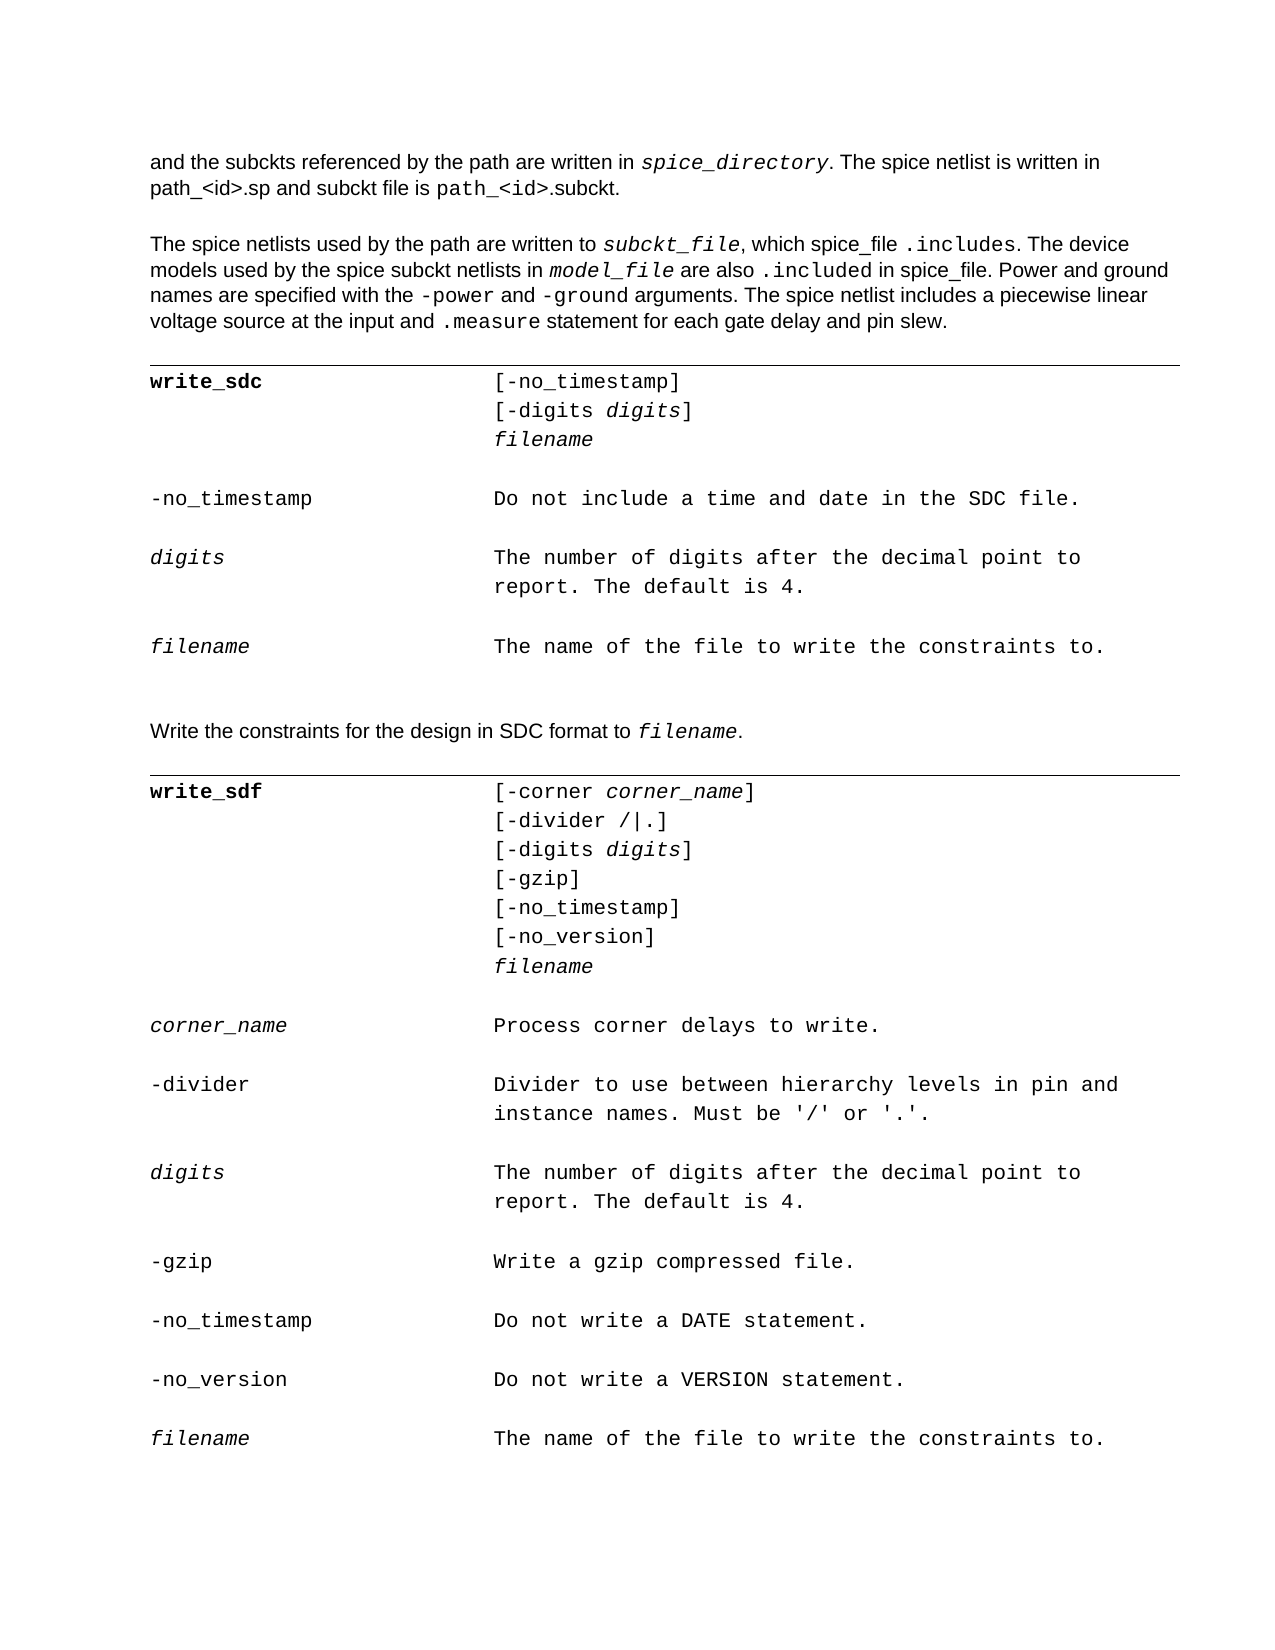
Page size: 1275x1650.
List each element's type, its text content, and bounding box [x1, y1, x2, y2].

table_header write_sdf [150, 776, 493, 1009]
table_header [-corner corner_name] [-divider /|.] [-digits digits] [-gzip] [-no_timestamp] [-no_version] filename [493, 776, 1180, 1009]
table_cell Do not write a VERSION statement. [493, 1364, 1180, 1423]
table_cell Do not include a time and date in the SDC file. [493, 483, 1180, 542]
table_cell digits [150, 1157, 493, 1245]
table_cell Do not write a DATE statement. [493, 1304, 1180, 1363]
table_cell Write a gzip compressed file. [493, 1245, 1180, 1304]
table_cell The number of digits after the decimal point to report. The default is 4. [493, 542, 1180, 630]
table_header [-no_timestamp] [-digits digits] filename [493, 366, 1180, 483]
text and the subckts referenced by the path are written in spice_directory. The spice netlist is written in path_<id>.sp and subckt file is path_<id>.subckt. [150, 150, 1180, 202]
table_cell The number of digits after the decimal point to report. The default is 4. [493, 1157, 1180, 1245]
table_cell digits [150, 542, 493, 630]
table_cell The name of the file to write the constraints to. [493, 1423, 1180, 1482]
table_cell Process corner delays to write. [493, 1009, 1180, 1068]
table_cell -no_timestamp [150, 483, 493, 542]
table_cell corner_name [150, 1009, 493, 1068]
table_cell The name of the file to write the constraints to. [493, 630, 1180, 689]
text The spice netlists used by the path are written to subckt_file, which spice_file .includes. The device models used by the spice subckt netlists in model_file are also .included in spice_file. Power and ground names are specified with the -power and -ground arguments. The spice netlist includes a piecewise linear voltage source at the input and .measure statement for each gate delay and pin slew. [150, 232, 1180, 335]
text Write the constraints for the design in SDC format to filename. [150, 719, 1180, 745]
table_cell filename [150, 630, 493, 689]
table_cell -divider [150, 1069, 493, 1157]
table_cell -no_version [150, 1364, 493, 1423]
table_cell -gzip [150, 1245, 493, 1304]
table_header write_sdc [150, 366, 493, 483]
table_cell -no_timestamp [150, 1304, 493, 1363]
table_cell filename [150, 1423, 493, 1482]
table_cell Divider to use between hierarchy levels in pin and instance names. Must be '/' or '.'. [493, 1069, 1180, 1157]
